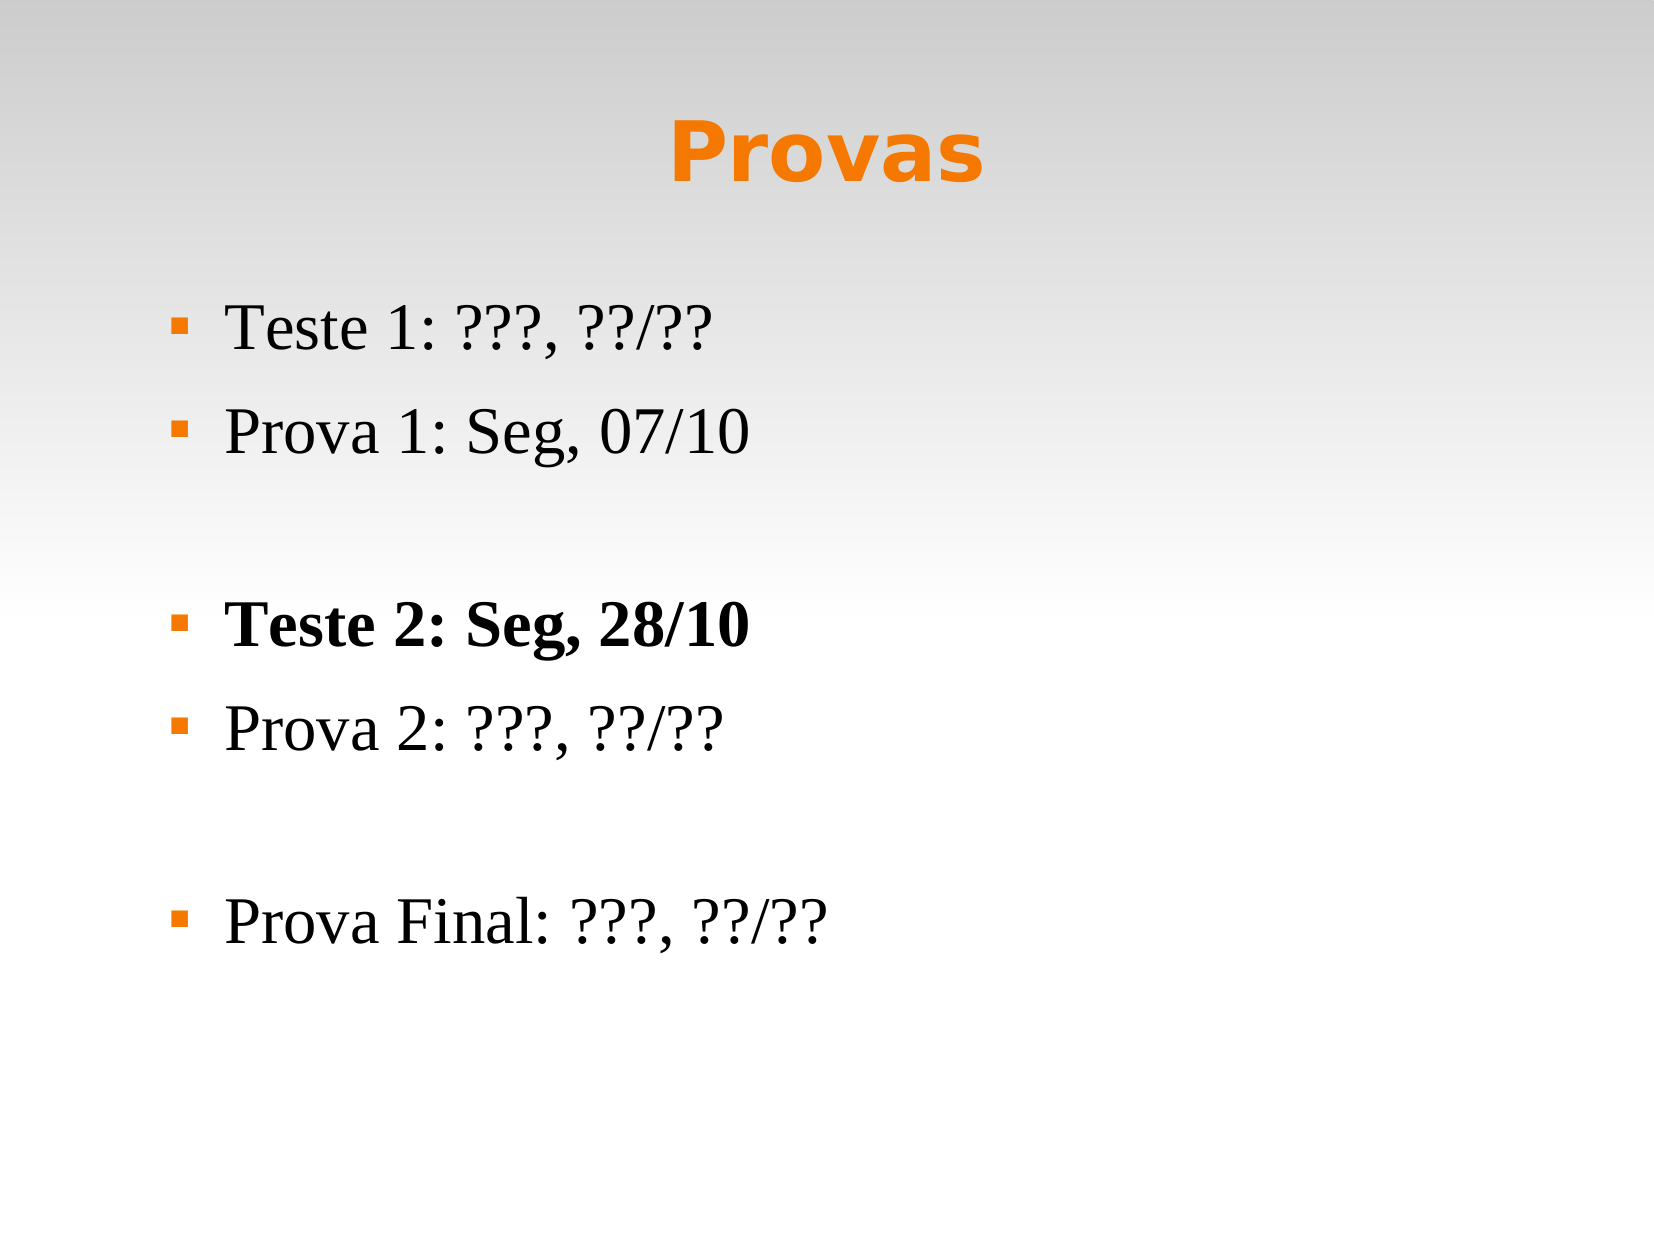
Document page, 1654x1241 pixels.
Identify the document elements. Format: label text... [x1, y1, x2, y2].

list Teste 1: ???, ??/?? Prova 1: Seg, 07/10 Teste 2: Seg, 28/10 Prova 2: ???, ??/?? Prova Final: ???, ??/?? [82, 290, 1571, 1208]
title Provas [82, 49, 1571, 257]
